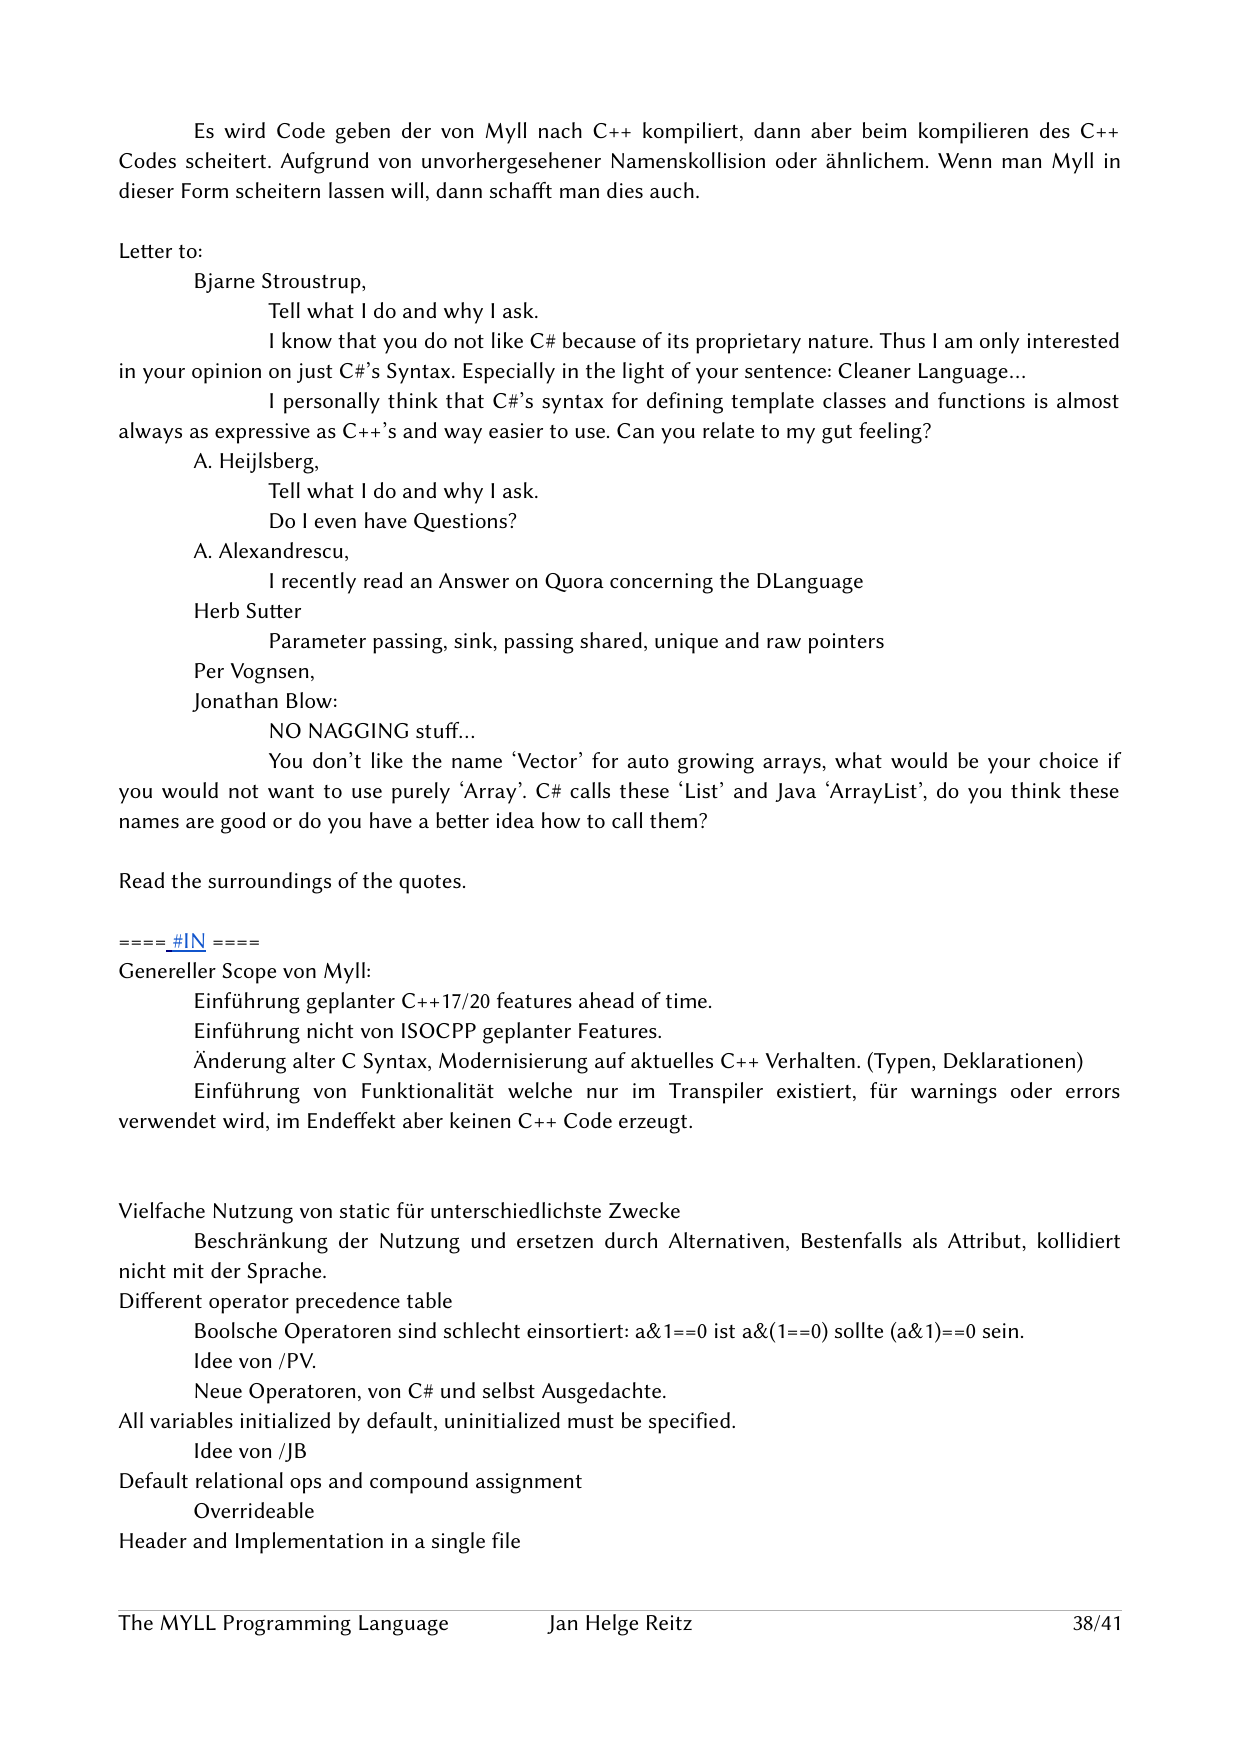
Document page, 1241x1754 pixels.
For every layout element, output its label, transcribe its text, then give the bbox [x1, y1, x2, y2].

text Genereller Scope von Myll: [118, 958, 1122, 984]
text Einführung nicht von ISOCPP geplanter Features. [118, 1018, 1122, 1044]
text Tell what I do and why I ask. [118, 478, 1122, 504]
text Jonathan Blow: [118, 688, 1122, 714]
text Overrideable [118, 1498, 1122, 1524]
text Änderung alter C Syntax, Modernisierung auf aktuelles C++ Verhalten. (Typen, Deklarationen) [118, 1048, 1122, 1074]
text Einführung von Funktionalität welche nur im Transpiler existiert, für warnings oder errors verwendet wird, im Endeffekt aber keinen C++ Code erzeugt. [118, 1078, 1122, 1134]
text All variables initialized by default, uninitialized must be specified. [118, 1408, 1122, 1434]
text Vielfache Nutzung von static für unterschiedlichste Zwecke [118, 1198, 1122, 1224]
text Read the surroundings of the quotes. [118, 868, 1122, 894]
text Idee von /JB [118, 1438, 1122, 1464]
text NO NAGGING stuff... [118, 718, 1122, 744]
text Herb Sutter [193, 598, 1122, 624]
text ==== #IN ==== [118, 928, 1122, 954]
text I personally think that C#’s syntax for defining template classes and functions is almost always as expressive as C++’s and way easier to use. Can you relate to my gut feeling? [118, 388, 1122, 444]
text Do I even have Questions? [118, 508, 1122, 534]
text Idee von /PV. [118, 1348, 1122, 1374]
text Different operator precedence table [118, 1288, 1122, 1314]
text Beschränkung der Nutzung und ersetzen durch Alternativen, Bestenfalls als Attribut, kollidiert nicht mit der Sprache. [118, 1228, 1122, 1284]
text A. Heijlsberg, [118, 448, 1122, 474]
text Letter to: [118, 238, 1122, 264]
text Parameter passing, sink, passing shared, unique and raw pointers [193, 628, 1122, 654]
text Per Vognsen, [193, 658, 1122, 684]
text Bjarne Stroustrup, [118, 268, 1122, 294]
text Neue Operatoren, von C# und selbst Ausgedachte. [118, 1378, 1122, 1404]
text Es wird Code geben der von Myll nach C++ kompiliert, dann aber beim kompilieren des C++ Codes scheitert. Aufgrund von unvorhergesehener Namenskollision oder ähnlichem. Wenn man Myll in dieser Form scheitern lassen will, dann schafft man dies auch. [118, 118, 1122, 204]
text A. Alexandrescu, [193, 538, 1122, 564]
text I know that you do not like C# because of its proprietary nature. Thus I am only interested in your opinion on just C#’s Syntax. Especially in the light of your sentence: Cleaner Language… [118, 328, 1122, 384]
text Einführung geplanter C++17/20 features ahead of time. [118, 988, 1122, 1014]
text Boolsche Operatoren sind schlecht einsortiert: a&1==0 ist a&(1==0) sollte (a&1)==0 sein. [118, 1318, 1122, 1344]
text Default relational ops and compound assignment [118, 1468, 1122, 1494]
text You don’t like the name ‘Vector’ for auto growing arrays, what would be your choice if you would not want to use purely ‘Array’. C# calls these ‘List’ and Java ‘ArrayList’, do you think these names are good or do you have a better idea how to call them? [118, 748, 1122, 834]
text I recently read an Answer on Quora concerning the DLanguage [193, 568, 1122, 594]
text Tell what I do and why I ask. [118, 298, 1122, 324]
text Header and Implementation in a single file [118, 1528, 1122, 1554]
